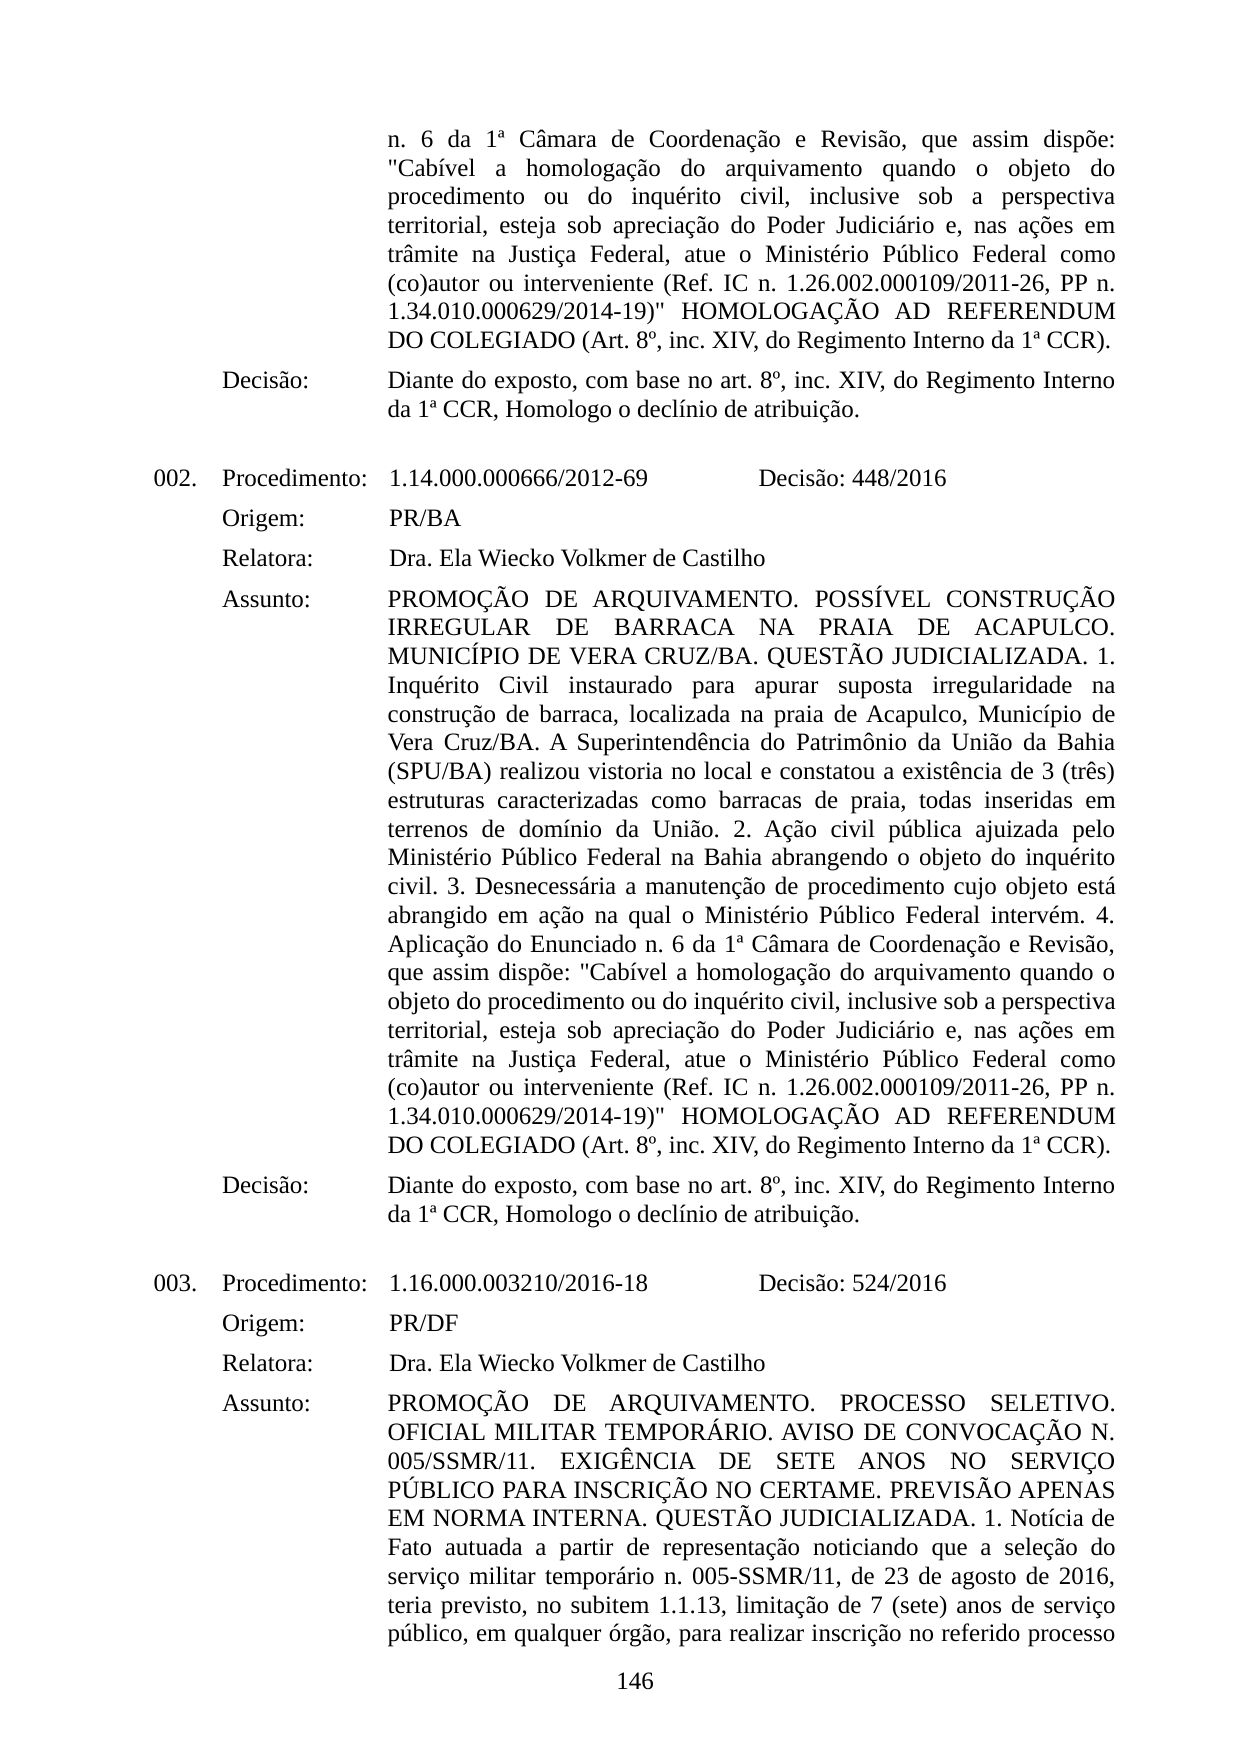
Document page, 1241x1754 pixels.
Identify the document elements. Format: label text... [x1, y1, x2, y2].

table_header 002. [148, 457, 216, 497]
table_header Diante do exposto, com base no art. 8º, inc. XIV, do Regimento Interno da 1ª CCR, Homologo o declínio de atribuição. [383, 1164, 1122, 1233]
table_cell Relatora: [216, 1343, 383, 1383]
table_header [148, 360, 216, 428]
table_cell n. 6 da 1ª Câmara de Coordenação e Revisão, que assim dispõe: "Cabível a homologação do arquivamento quando o objeto do procedimento ou do inquérito civil, inclusive sob a perspectiva territorial, esteja sob apreciação do Poder Judiciário e, nas ações em trâmite na Justiça Federal, atue o Ministério Público Federal como (co)autor ou interveniente (Ref. IC n. 1.26.002.000109/2011-26, PP n. 1.34.010.000629/2014-19)" HOMOLOGAÇÃO AD REFERENDUM DO COLEGIADO (Art. 8º, inc. XIV, do Regimento Interno da 1ª CCR). [383, 118, 1122, 359]
table_cell PR/DF [383, 1302, 1122, 1342]
table_cell Origem: [216, 1302, 383, 1342]
table_header 1.14.000.000666/2012-69 [383, 457, 752, 497]
table_header 1.16.000.003210/2016-18 [383, 1262, 752, 1302]
table_header Decisão: [216, 360, 383, 428]
table_header Procedimento: [216, 1262, 383, 1302]
table_cell [148, 578, 216, 1164]
table_cell [216, 118, 383, 359]
table_cell Dra. Ela Wiecko Volkmer de Castilho [383, 1343, 1122, 1383]
table_cell Relatora: [216, 538, 383, 578]
table_header 003. [148, 1262, 216, 1302]
table_cell [148, 1383, 216, 1653]
table_cell Dra. Ela Wiecko Volkmer de Castilho [383, 538, 1122, 578]
table_header [148, 1164, 216, 1233]
table_cell PR/BA [383, 498, 1122, 538]
table_cell [148, 498, 216, 538]
table_header Procedimento: [216, 457, 383, 497]
table_cell [148, 538, 216, 578]
table_header Decisão: [216, 1164, 383, 1233]
table_header Decisão: 524/2016 [753, 1262, 1122, 1302]
table_cell Assunto: [216, 578, 383, 1164]
table_cell [148, 118, 216, 359]
table_cell Origem: [216, 498, 383, 538]
table_cell [148, 1343, 216, 1383]
table_cell Assunto: [216, 1383, 383, 1653]
table_cell [148, 1302, 216, 1342]
table_header Diante do exposto, com base no art. 8º, inc. XIV, do Regimento Interno da 1ª CCR, Homologo o declínio de atribuição. [383, 360, 1122, 428]
table_cell PROMOÇÃO DE ARQUIVAMENTO. POSSÍVEL CONSTRUÇÃO IRREGULAR DE BARRACA NA PRAIA DE ACAPULCO. MUNICÍPIO DE VERA CRUZ/BA. QUESTÃO JUDICIALIZADA. 1. Inquérito Civil instaurado para apurar suposta irregularidade na construção de barraca, localizada na praia de Acapulco, Município de Vera Cruz/BA. A Superintendência do Patrimônio da União da Bahia (SPU/BA) realizou vistoria no local e constatou a existência de 3 (três) estruturas caracterizadas como barracas de praia, todas inseridas em terrenos de domínio da União. 2. Ação civil pública ajuizada pelo Ministério Público Federal na Bahia abrangendo o objeto do inquérito civil. 3. Desnecessária a manutenção de procedimento cujo objeto está abrangido em ação na qual o Ministério Público Federal intervém. 4. Aplicação do Enunciado n. 6 da 1ª Câmara de Coordenação e Revisão, que assim dispõe: "Cabível a homologação do arquivamento quando o objeto do procedimento ou do inquérito civil, inclusive sob a perspectiva territorial, esteja sob apreciação do Poder Judiciário e, nas ações em trâmite na Justiça Federal, atue o Ministério Público Federal como (co)autor ou interveniente (Ref. IC n. 1.26.002.000109/2011-26, PP n. 1.34.010.000629/2014-19)" HOMOLOGAÇÃO AD REFERENDUM DO COLEGIADO (Art. 8º, inc. XIV, do Regimento Interno da 1ª CCR). [383, 578, 1122, 1164]
table_cell PROMOÇÃO DE ARQUIVAMENTO. PROCESSO SELETIVO. OFICIAL MILITAR TEMPORÁRIO. AVISO DE CONVOCAÇÃO N. 005/SSMR/11. EXIGÊNCIA DE SETE ANOS NO SERVIÇO PÚBLICO PARA INSCRIÇÃO NO CERTAME. PREVISÃO APENAS EM NORMA INTERNA. QUESTÃO JUDICIALIZADA. 1. Notícia de Fato autuada a partir de representação noticiando que a seleção do serviço militar temporário n. 005-SSMR/11, de 23 de agosto de 2016, teria previsto, no subitem 1.1.13, limitação de 7 (sete) anos de serviço público, em qualquer órgão, para realizar inscrição no referido processo [383, 1383, 1122, 1653]
table_header Decisão: 448/2016 [753, 457, 1122, 497]
